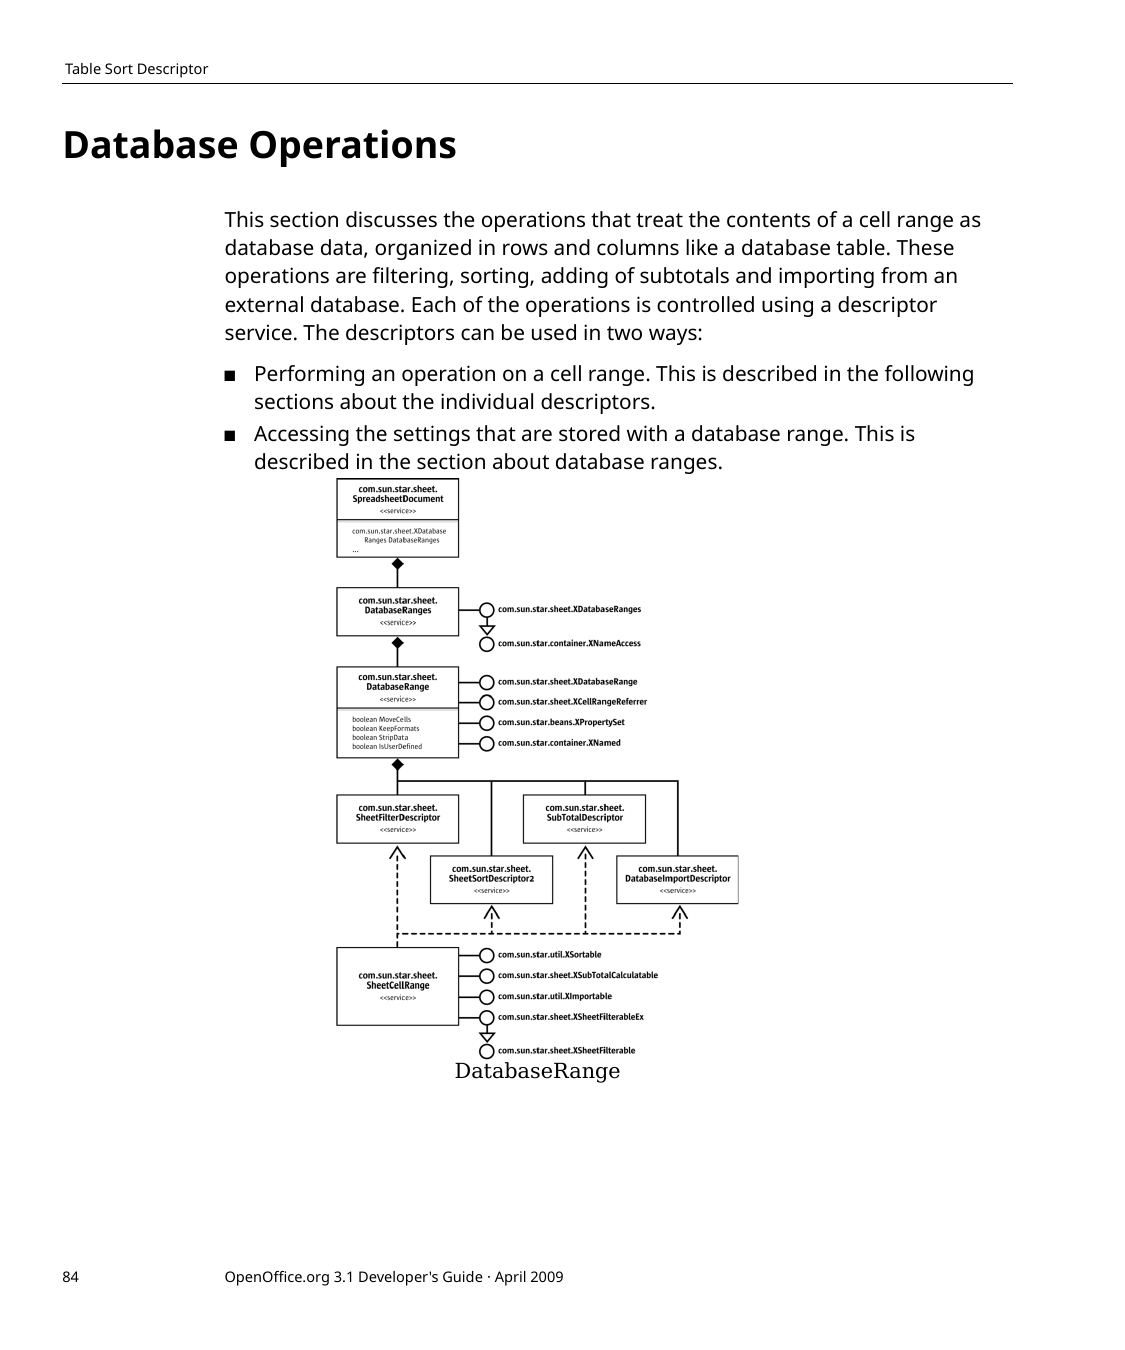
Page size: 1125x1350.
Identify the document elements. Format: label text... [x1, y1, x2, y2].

picture [336, 478, 739, 1060]
list Accessing the settings that are stored with a database range. This is described in the section about database ranges. [224, 419, 1013, 476]
text This section discusses the operations that treat the contents of a cell range as database data, organized in rows and columns like a database table. These operations are filtering, sorting, adding of subtotals and importing from an external database. Each of the operations is controlled using a descriptor service. The descriptors can be used in two ways: [224, 205, 1013, 347]
subtitle Database Operations [62, 118, 1013, 169]
list Performing an operation on a cell range. This is described in the following sections about the individual descriptors. [224, 359, 1013, 416]
text DatabaseRange [62, 1060, 1013, 1083]
